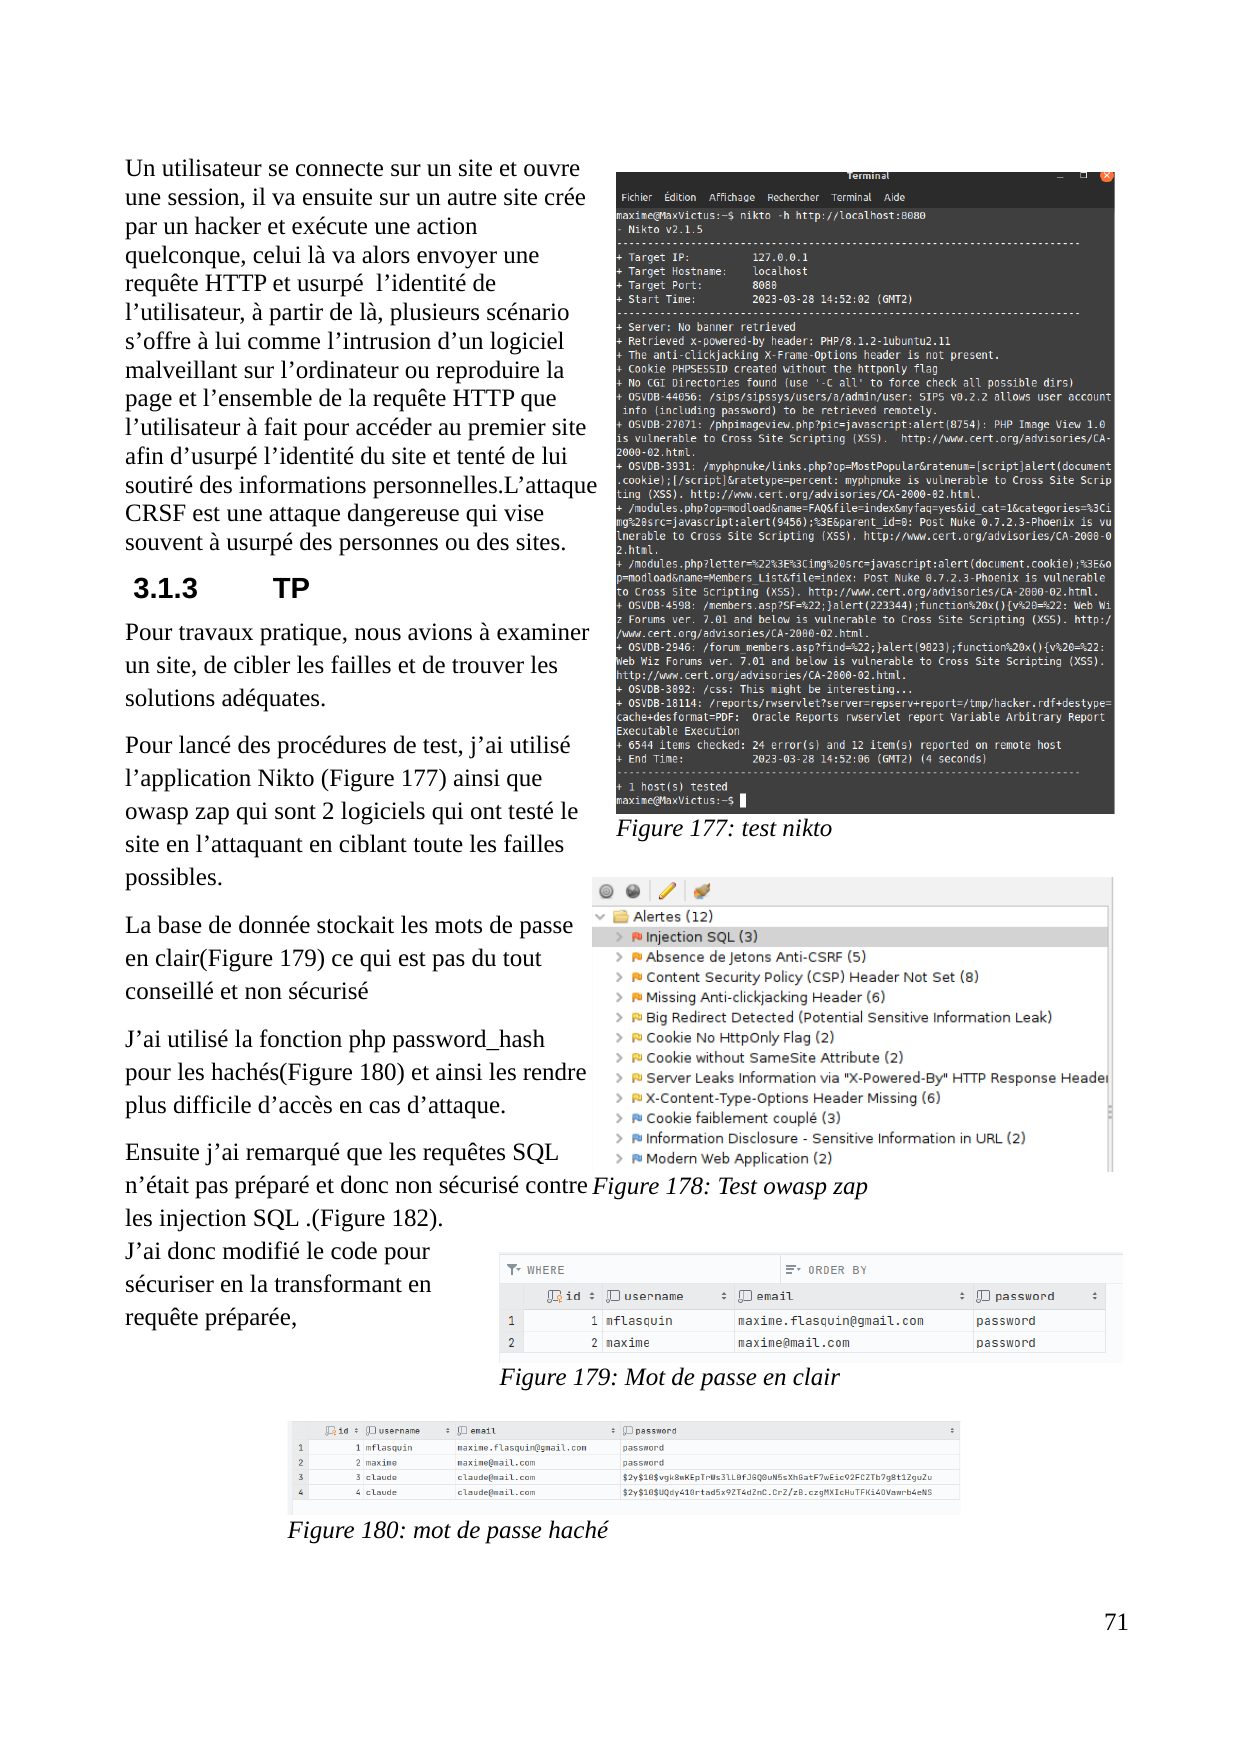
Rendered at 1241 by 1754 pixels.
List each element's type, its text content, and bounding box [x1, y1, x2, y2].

text [499, 1391, 1123, 1396]
text Figure 177: test nikto [616, 814, 1114, 842]
text Figure 179: Mot de passe en clair [499, 1363, 1123, 1391]
text Figure 178: Test owasp zap [592, 1172, 1114, 1200]
subtitle TP [125, 571, 616, 604]
picture [592, 877, 1114, 1172]
text [287, 1409, 961, 1421]
picture [499, 1252, 1123, 1363]
text Figure 180: mot de passe haché [287, 1515, 961, 1543]
subtitle [1115, 571, 1123, 604]
text Un utilisateur se connecte sur un site et ouvre une session, il va ensuite sur un autre site crée par un hacker et exécute une action quelconque, celui là va alors envoyer une requête HTTP et usurpé l’identité de l’utilisateur, à partir de là, plusieurs scénario s’offre à lui comme l’intrusion d’un logiciel malveillant sur l’ordinateur ou reproduire la page et l’ensemble de la requête HTTP que l’utilisateur à fait pour accéder au premier site afin d’usurpé l’identité du site et tenté de lui soutiré des informations personnelles.L’attaque CRSF est une attaque dangereuse qui vise souvent à usurpé des personnes ou des sites. [125, 153, 1123, 556]
text J’ai utilisé la fonction php password_hash pour les hachés(Figure 180) et ainsi les rendre plus difficile d’accès en cas d’attaque. [125, 1024, 592, 1118]
text Pour travaux pratique, nous avions à examiner un site, de cibler les failles et de trouver les solutions adéquates. [125, 617, 616, 711]
picture [287, 1421, 961, 1515]
text La base de donnée stockait les mots de passe en clair(Figure 179) ce qui est pas du tout conseillé et non sécurisé [125, 910, 592, 1005]
text [287, 1543, 961, 1554]
text Ensuite j’ai remarqué que les requêtes SQL n’était pas préparé et donc non sécurisé contre les injection SQL .(Figure 182). J’ai donc modifié le code pour sécuriser en la transformant en requête préparée, [125, 1137, 1123, 1252]
picture [616, 172, 1115, 814]
text Pour lancé des procédures de test, j’ai utilisé l’application Nikto (Figure 177) ainsi que owasp zap qui sont 2 logiciels qui ont testé le site en l’attaquant en ciblant toute les failles possibles. [125, 730, 1123, 891]
